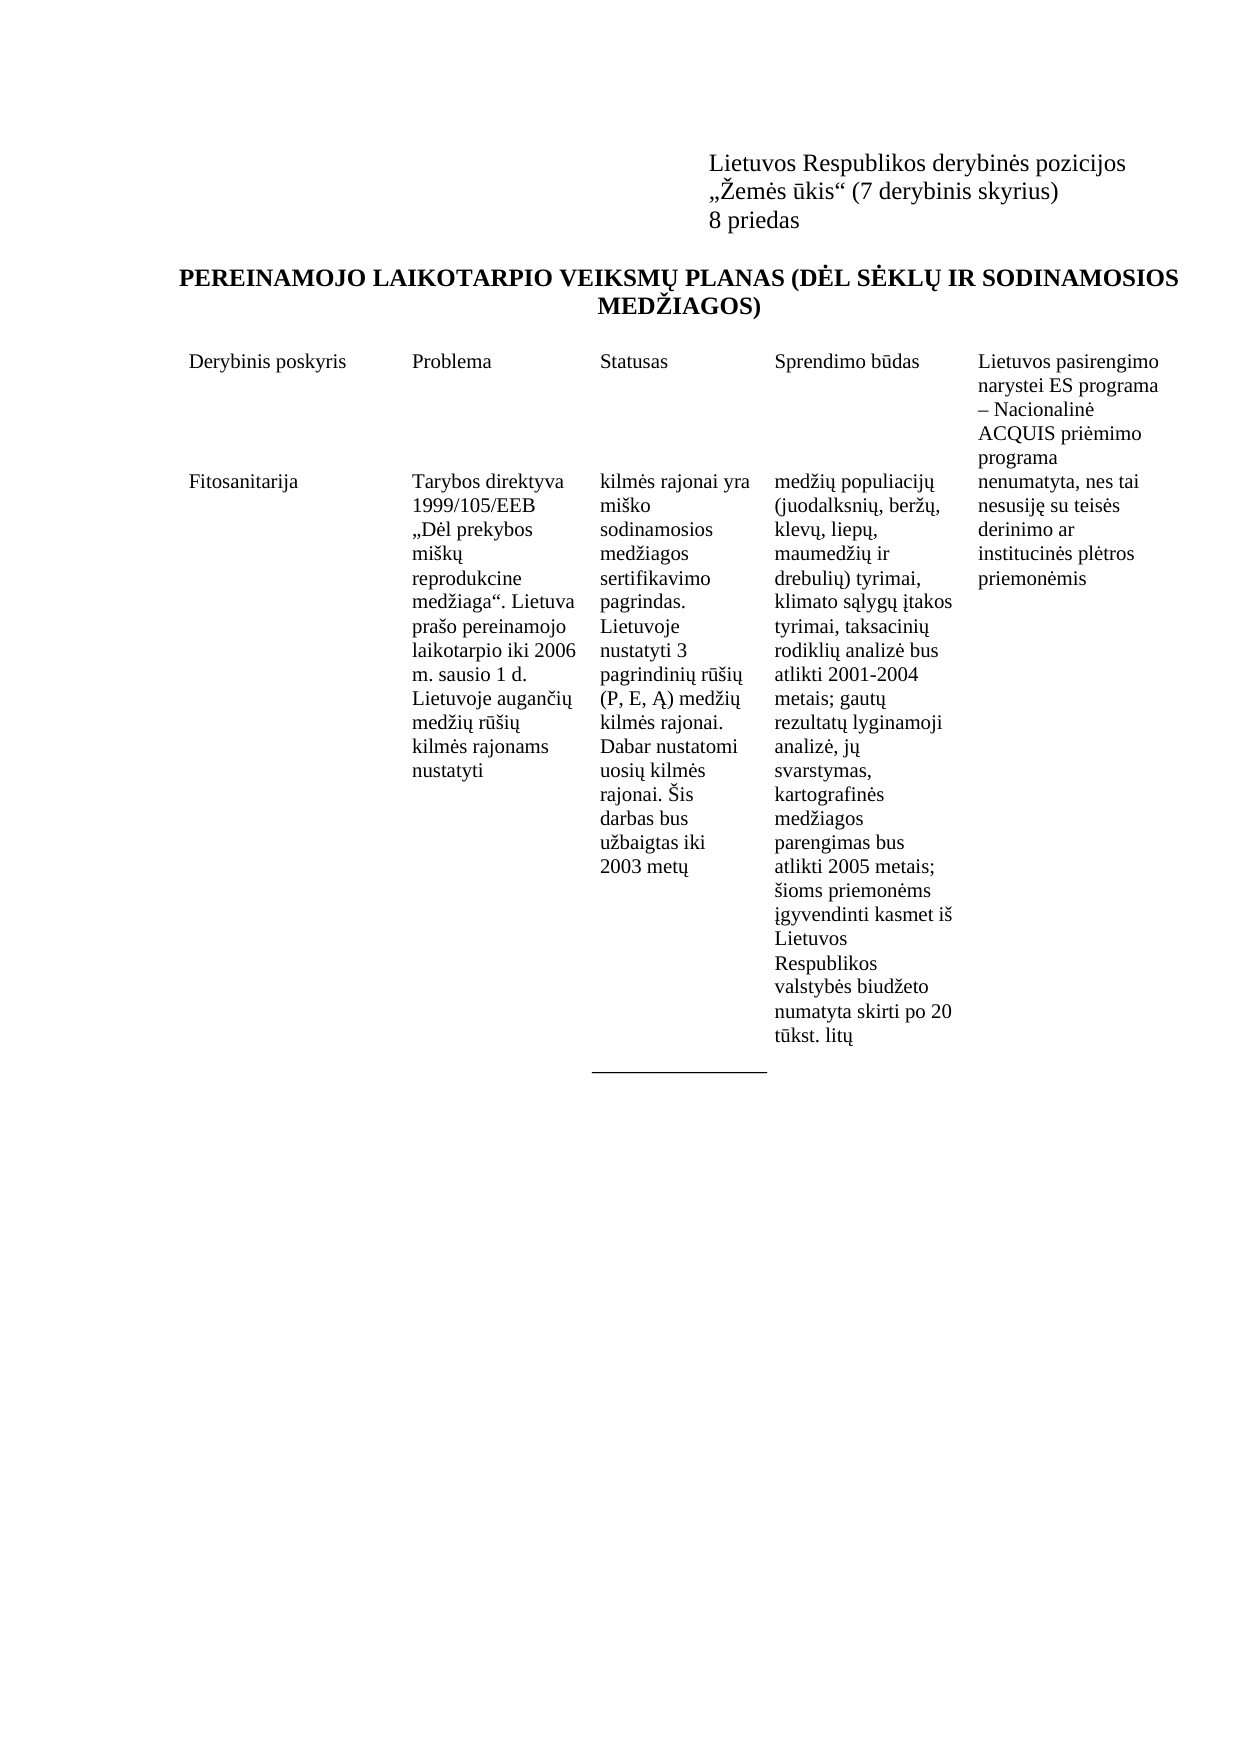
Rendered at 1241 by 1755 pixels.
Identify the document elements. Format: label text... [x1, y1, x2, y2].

table_header Problema [401, 349, 588, 469]
text „Žemės ūkis“ (7 derybinis skyrius) [177, 176, 1181, 205]
table_header Sprendimo būdas [763, 349, 967, 469]
table_header Statusas [589, 349, 763, 469]
table_cell Tarybos direktyva 1999/105/EEB „Dėl prekybos miškų reprodukcine medžiaga“. Lietuva prašo pereinamojo laikotarpio iki 2006 m. sausio 1 d. Lietuvoje augančių medžių rūšių kilmės rajonams nustatyti [401, 469, 588, 1047]
table_header Lietuvos pasirengimo narystei ES programa – Nacionalinė ACQUIS priėmimo programa [967, 349, 1181, 469]
table_header Derybinis poskyris [177, 349, 401, 469]
table_cell Fitosanitarija [177, 469, 401, 1047]
text Lietuvos Respublikos derybinės pozicijos [177, 148, 1181, 176]
text PEREINAMOJO LAIKOTARPIO VEIKSMŲ PLANAS (DĖL SĖKLŲ IR SODINAMOSIOS MEDŽIAGOS) [177, 263, 1181, 320]
text ______________ [177, 1047, 1181, 1075]
table_cell medžių populiacijų (juodalksnių, beržų, klevų, liepų, maumedžių ir drebulių) tyrimai, klimato sąlygų įtakos tyrimai, taksacinių rodiklių analizė bus atlikti 2001-2004 metais; gautų rezultatų lyginamoji analizė, jų svarstymas, kartografinės medžiagos parengimas bus atlikti 2005 metais; šioms priemonėms įgyvendinti kasmet iš Lietuvos Respublikos valstybės biudžeto numatyta skirti po 20 tūkst. litų [763, 469, 967, 1047]
table_cell kilmės rajonai yra miško sodinamosios medžiagos sertifikavimo pagrindas. Lietuvoje nustatyti 3 pagrindinių rūšių (P, E, Ą) medžių kilmės rajonai. Dabar nustatomi uosių kilmės rajonai. Šis darbas bus užbaigtas iki 2003 metų [589, 469, 763, 1047]
table_cell nenumatyta, nes tai nesusiję su teisės derinimo ar institucinės plėtros priemonėmis [967, 469, 1181, 1047]
text 8 priedas [177, 205, 1181, 234]
